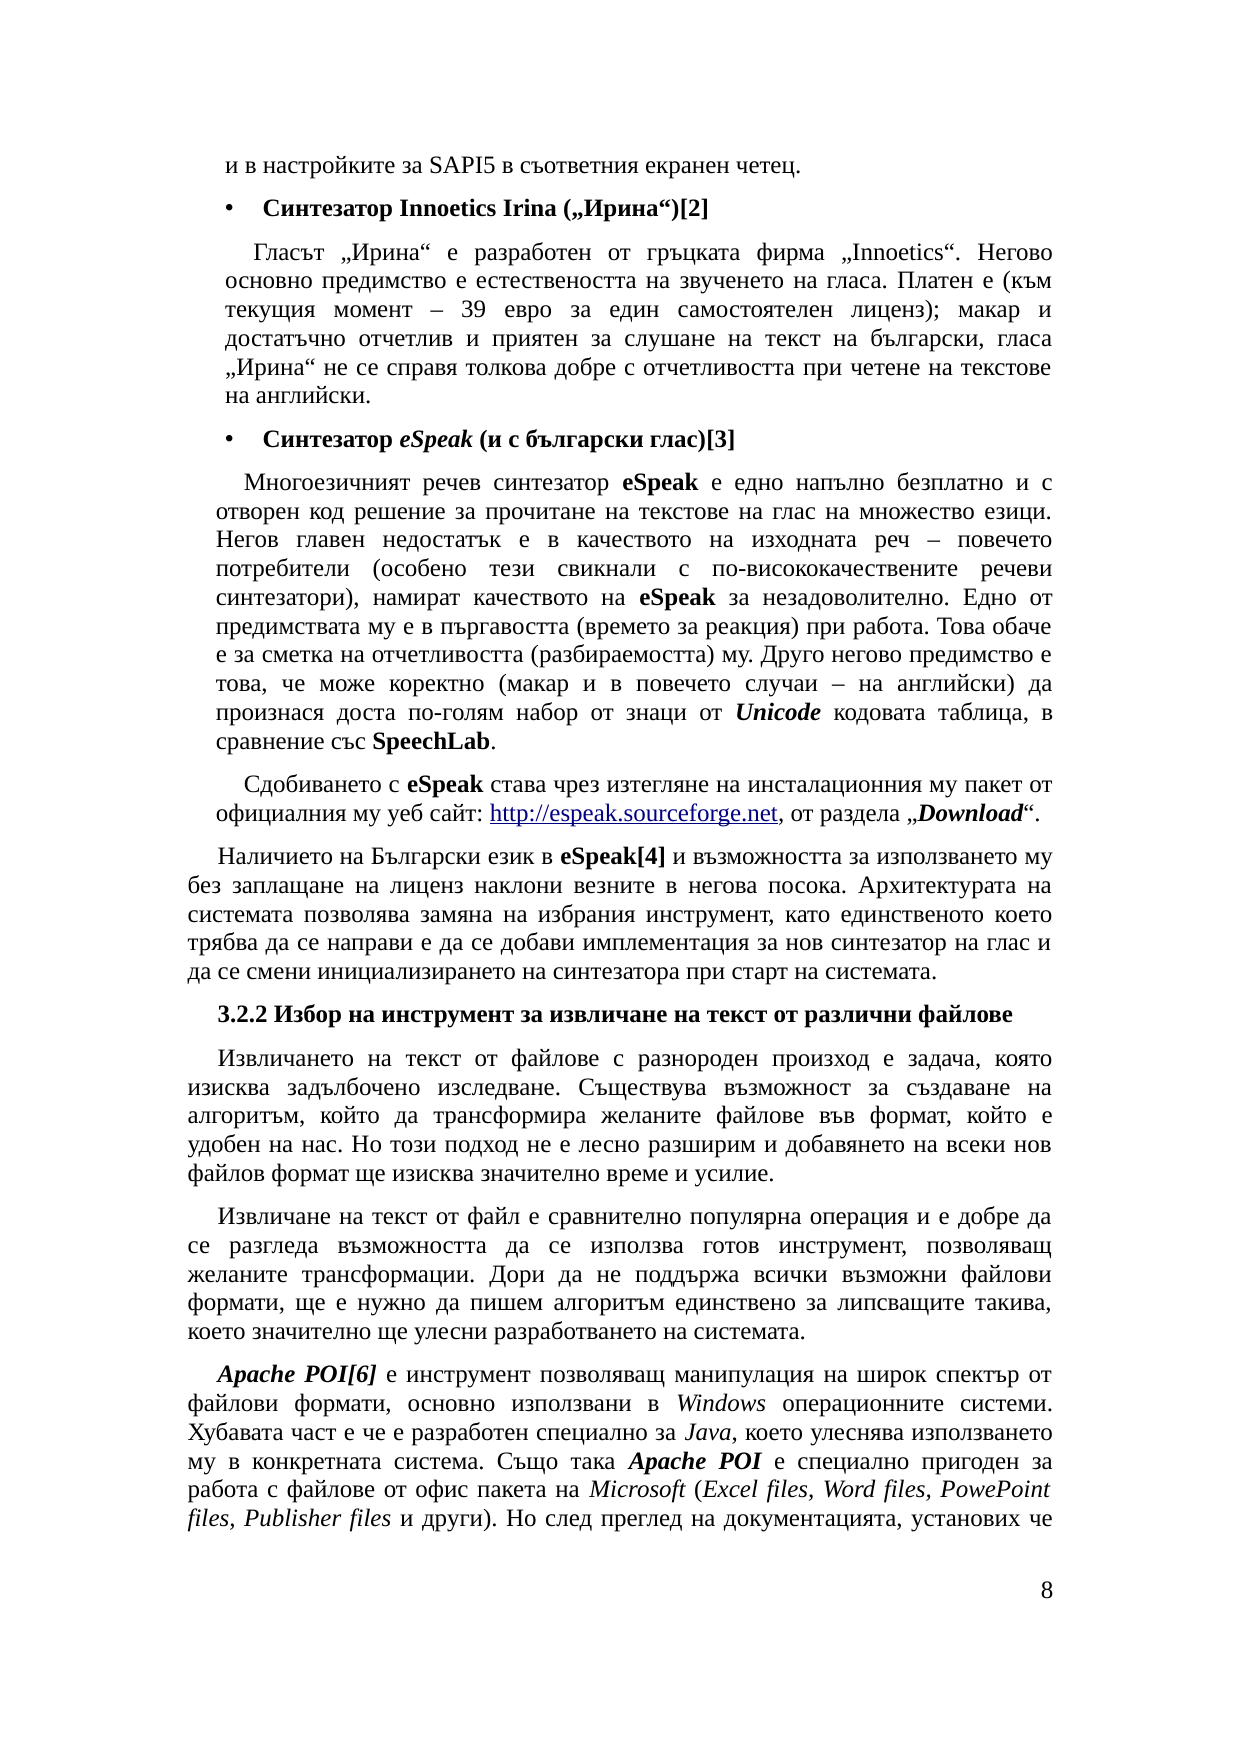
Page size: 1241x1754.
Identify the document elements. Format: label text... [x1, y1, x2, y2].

text Apache POI[6] е инструмент позволяващ манипулация на широк спектър от файлови формати, основно използвани в Windows операционните системи. Хубавата част е че е разработен специално за Java, което улеснява използването му в конкретната система. Също така Apache POI е специално пригоден за работа с файлове от офис пакета на Microsoft (Excel files, Word files, PowePoint files, Publisher files и други). Но след преглед на документацията, установих че [187, 1359, 1053, 1532]
list Синтезатор Innoetics Irina („Ирина“)[2] [225, 193, 1053, 222]
text Извличане на текст от файл е сравнително популярна операция и е добре да се разгледа възможността да се използва готов инструмент, позволяващ желаните трансформации. Дори да не поддържа всички възможни файлови формати, ще е нужно да пишем алгоритъм единствено за липсващите такива, което значително ще улесни разработването на системата. [187, 1201, 1053, 1345]
text Извличането на текст от файлове с разнороден произход е задача, която изисква задълбочено изследване. Съществува възможност за създаване на алгоритъм, който да трансформира желаните файлове във формат, който е удобен на нас. Но този подход не е лесно разширим и добавянето на всеки нов файлов формат ще изисква значително време и усилие. [187, 1043, 1053, 1187]
text Сдобиването с eSpeak става чрез изтегляне на инсталационния му пакет от официалния му уеб сайт: http://espeak.sourceforge.net, от раздела „Download“. [216, 769, 1053, 827]
list Синтезатор eSpeak (и с български глас)[3] [225, 424, 1053, 452]
text 3.2.2 Избор на инструмент за извличане на текст от различни файлове [187, 999, 1053, 1028]
text Наличието на Български език в eSpeak[4] и възможността за използването му без заплащане на лиценз наклони везните в негова посока. Архитектурата на системата позволява замяна на избрания инструмент, като единственото което трябва да се направи е да се добави имплементация за нов синтезатор на глас и да се смени инициализирането на синтезатора при старт на системата. [187, 841, 1053, 985]
text Многоезичният речев синтезатор eSpeak е едно напълно безплатно и с отворен код решение за прочитане на текстове на глас на множество езици. Негов главен недостатък е в качеството на изходната реч – повечето потребители (особено тези свикнали с по-висококачествените речеви синтезатори), намират качеството на eSpeak за незадоволително. Едно от предимствата му е в пъргавостта (времето за реакция) при работа. Това обаче е за сметка на отчетливостта (разбираемостта) му. Друго негово предимство е това, че може коректно (макар и в повечето случаи – на английски) да произнася доста по-голям набор от знаци от Unicode кодовата таблица, в сравнение със SpeechLab. [216, 467, 1053, 754]
text и в настройките за SAPI5 в съответния екранен четец. [225, 150, 1053, 179]
text Гласът „Ирина“ е разработен от гръцката фирма „Innoetics“. Негово основно предимство е естествеността на звученето на гласа. Платен е (към текущия момент – 39 евро за един самостоятелен лиценз); макар и достатъчно отчетлив и приятен за слушане на текст на български, гласа „Ирина“ не се справя толкова добре с отчетливостта при четене на текстове на английски. [225, 237, 1053, 409]
